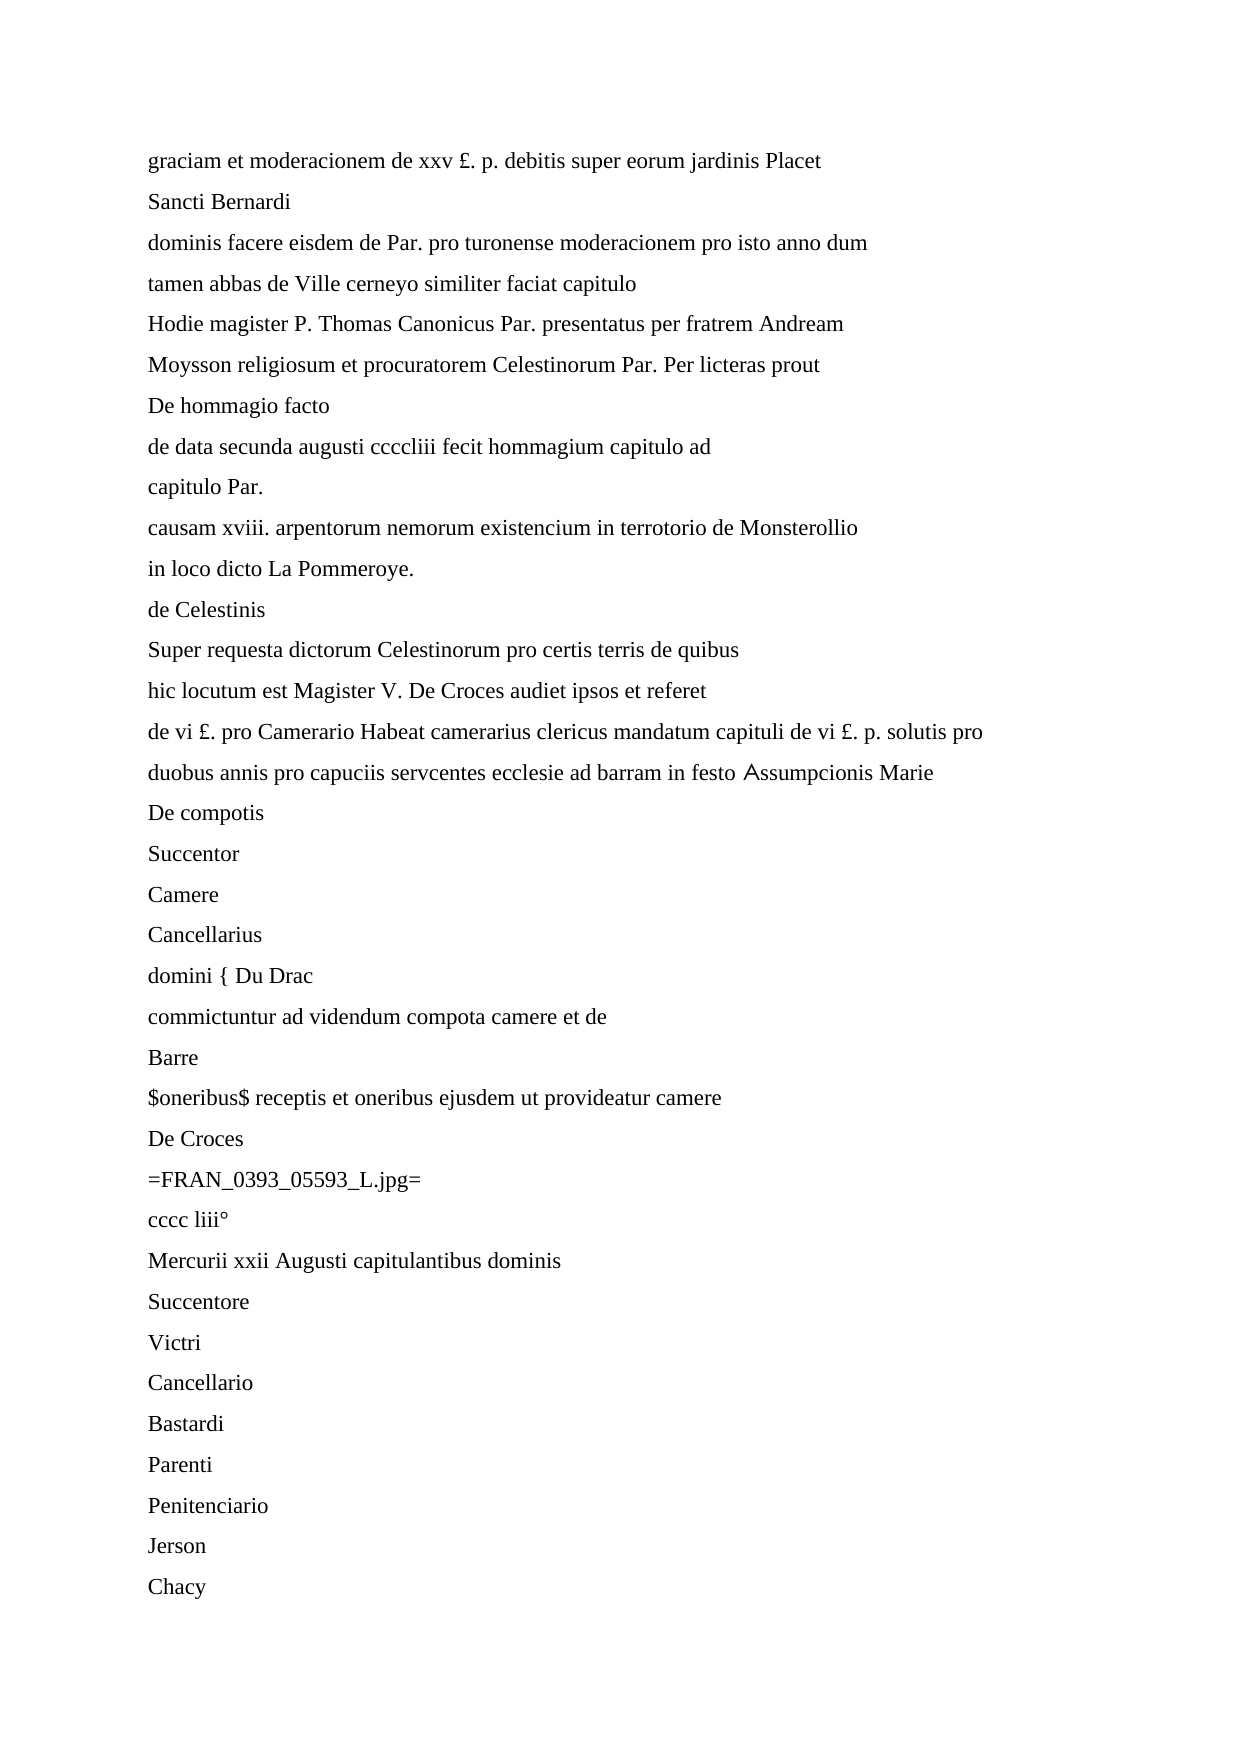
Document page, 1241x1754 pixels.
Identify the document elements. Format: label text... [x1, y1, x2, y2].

text Parenti [148, 1451, 1093, 1477]
text =FRAN_0393_05593_L.jpg= [148, 1166, 1093, 1192]
text Cancellario [148, 1369, 1093, 1396]
text Camere [148, 881, 1093, 907]
text Cancellarius [148, 921, 1093, 948]
text Mercurii xxii Augusti capitulantibus dominis [148, 1247, 1093, 1274]
text $oneribus$ receptis et oneribus ejusdem ut provideatur camere [148, 1084, 1093, 1111]
text Succentore [148, 1288, 1093, 1314]
text hic locutum est Magister V. De Croces audiet ipsos et referet [148, 677, 1093, 703]
text Barre [148, 1044, 1093, 1070]
text Penitenciario [148, 1492, 1093, 1518]
text Moysson religiosum et procuratorem Celestinorum Par. Per licteras prout [148, 351, 1093, 378]
text Sancti Bernardi [148, 188, 1093, 215]
text in loco dicto La Pommeroye. [148, 555, 1093, 581]
text tamen abbas de Ville cerneyo similiter faciat capitulo [148, 270, 1093, 296]
text causam xviii. arpentorum nemorum existencium in terrotorio de Monsterollio [148, 514, 1093, 541]
text de vi £. pro Camerario Habeat camerarius clericus mandatum capituli de vi £. p. solutis pro [148, 718, 1093, 744]
text De compotis [148, 799, 1093, 826]
text Succentor [148, 840, 1093, 866]
text De Croces [148, 1125, 1093, 1151]
text Bastardi [148, 1410, 1093, 1437]
text duobus annis pro capuciis servcentes ecclesie ad barram in festo ᗅssumpcionis Marie [148, 758, 1093, 785]
text de Celestinis [148, 596, 1093, 622]
text Victri [148, 1329, 1093, 1355]
text Super requesta dictorum Celestinorum pro certis terris de quibus [148, 636, 1093, 663]
text Hodie magister P. Thomas Canonicus Par. presentatus per fratrem Andream [148, 311, 1093, 337]
text Chacy [148, 1573, 1093, 1599]
text Jerson [148, 1532, 1093, 1559]
text dominis facere eisdem de Par. pro turonense moderacionem pro isto anno dum [148, 229, 1093, 255]
text commictuntur ad videndum compota camere et de [148, 1003, 1093, 1029]
text graciam et moderacionem de xxv £. p. debitis super eorum jardinis Placet [148, 148, 1093, 174]
text domini { Du Drac [148, 962, 1093, 988]
text de data secunda augusti ccccliii fecit hommagium capitulo ad [148, 433, 1093, 459]
text capitulo Par. [148, 473, 1093, 500]
text De hommagio facto [148, 392, 1093, 418]
text cccc liii° [148, 1207, 1093, 1233]
